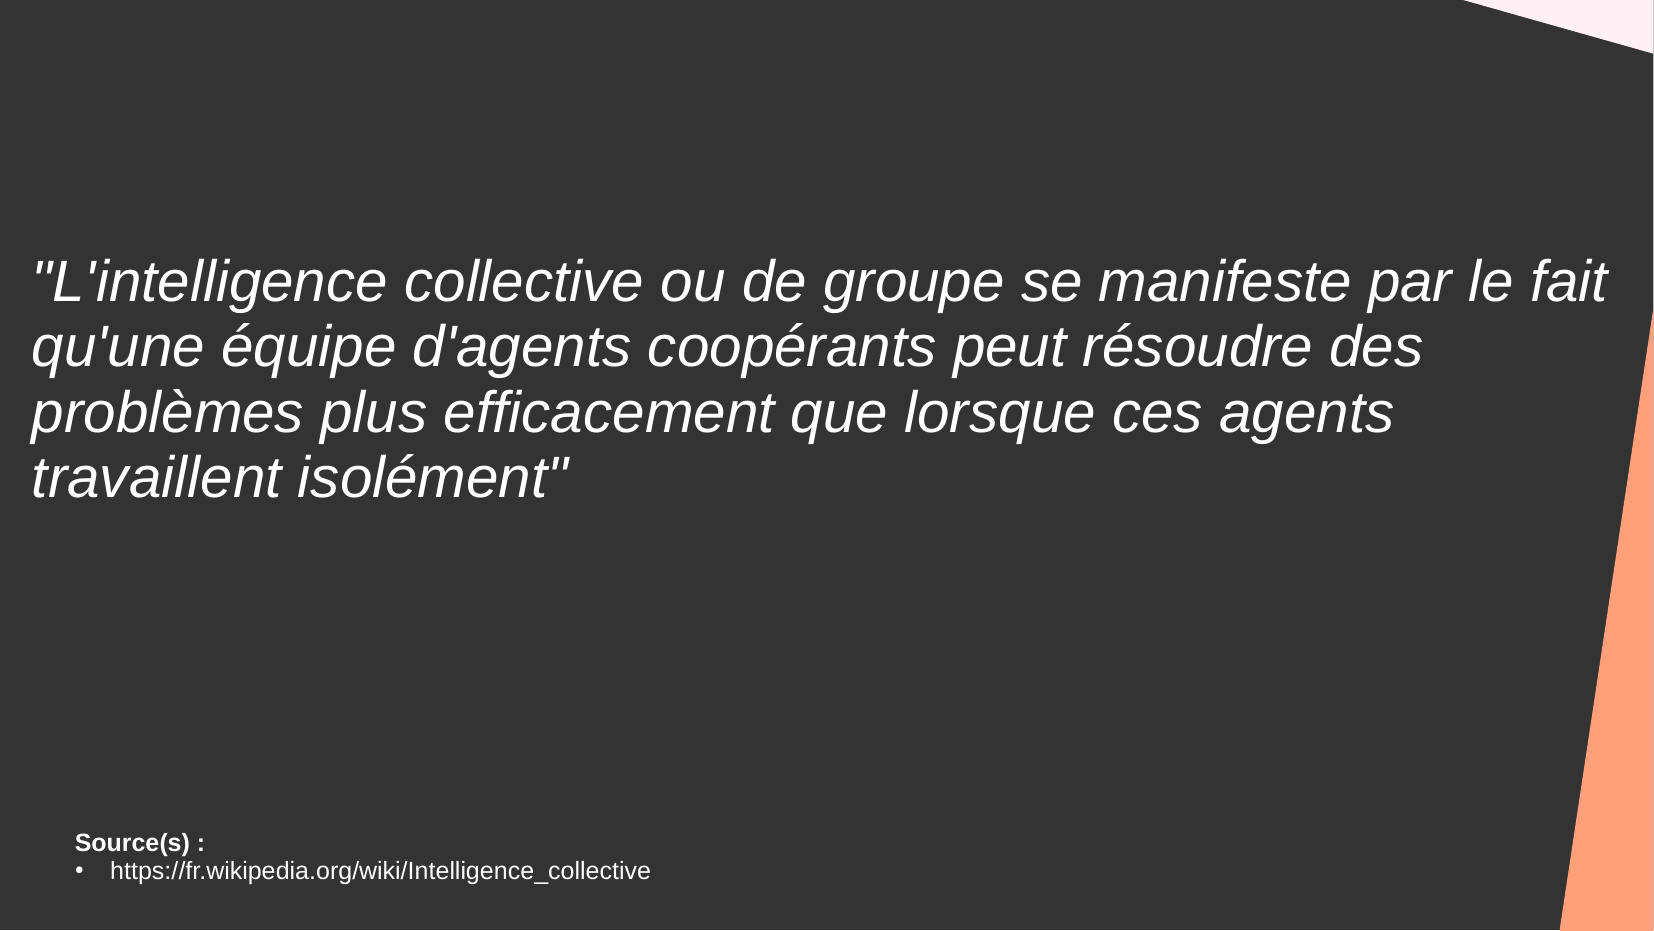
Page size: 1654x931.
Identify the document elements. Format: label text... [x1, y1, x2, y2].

title "L'intelligence collective ou de groupe se manifeste par le fait qu'une équipe d'agents coopérants peut résoudre des problèmes plus efficacement que lorsque ces agents travaillent isolément" [31, 249, 1622, 510]
text_box [1559, 303, 1654, 931]
text_box [1463, 0, 1654, 54]
text_box Source(s) : https://fr.wikipedia.org/wiki/Intelligence_collective [60, 821, 1546, 921]
